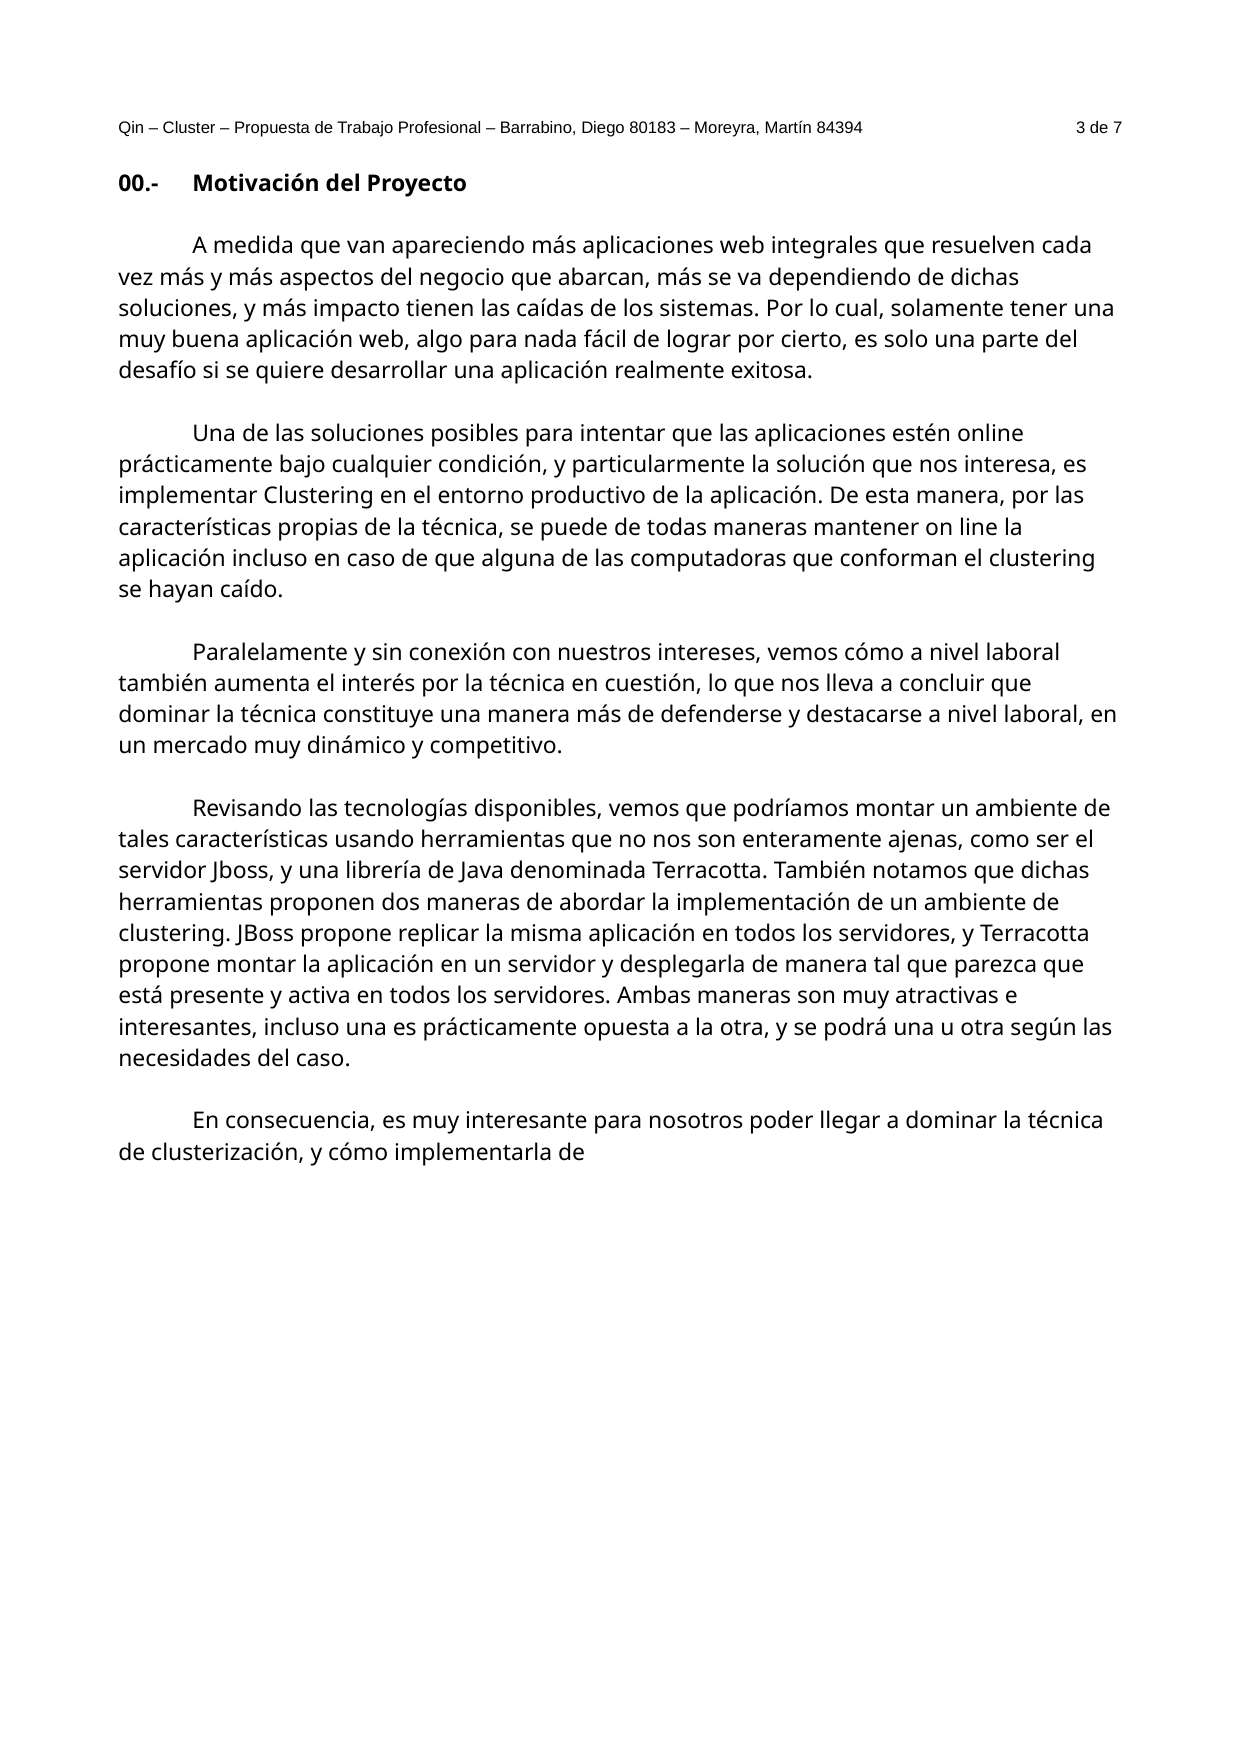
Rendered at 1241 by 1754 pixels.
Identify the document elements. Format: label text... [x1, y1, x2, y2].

text En consecuencia, es muy interesante para nosotros poder llegar a dominar la técnica de clusterización, y cómo implementarla de [118, 1104, 1122, 1167]
text Paralelamente y sin conexión con nuestros intereses, vemos cómo a nivel laboral también aumenta el interés por la técnica en cuestión, lo que nos lleva a concluir que dominar la técnica constituye una manera más de defenderse y destacarse a nivel laboral, en un mercado muy dinámico y competitivo. [118, 636, 1122, 761]
text Una de las soluciones posibles para intentar que las aplicaciones estén online prácticamente bajo cualquier condición, y particularmente la solución que nos interesa, es implementar Clustering en el entorno productivo de la aplicación. De esta manera, por las características propias de la técnica, se puede de todas maneras mantener on line la aplicación incluso en caso de que alguna de las computadoras que conforman el clustering se hayan caído. [118, 417, 1122, 604]
text A medida que van apareciendo más aplicaciones web integrales que resuelven cada vez más y más aspectos del negocio que abarcan, más se va dependiendo de dichas soluciones, y más impacto tienen las caídas de los sistemas. Por lo cual, solamente tener una muy buena aplicación web, algo para nada fácil de lograr por cierto, es solo una parte del desafío si se quiere desarrollar una aplicación realmente exitosa. [118, 229, 1122, 386]
text Revisando las tecnologías disponibles, vemos que podríamos montar un ambiente de tales características usando herramientas que no nos son enteramente ajenas, como ser el servidor Jboss, y una librería de Java denominada Terracotta. También notamos que dichas herramientas proponen dos maneras de abordar la implementación de un ambiente de clustering. JBoss propone replicar la misma aplicación en todos los servidores, y Terracotta propone montar la aplicación en un servidor y desplegarla de manera tal que parezca que está presente y activa en todos los servidores. Ambas maneras son muy atractivas e interesantes, incluso una es prácticamente opuesta a la otra, y se podrá una u otra según las necesidades del caso. [118, 792, 1122, 1073]
text 00.- Motivación del Proyecto [118, 167, 1122, 198]
